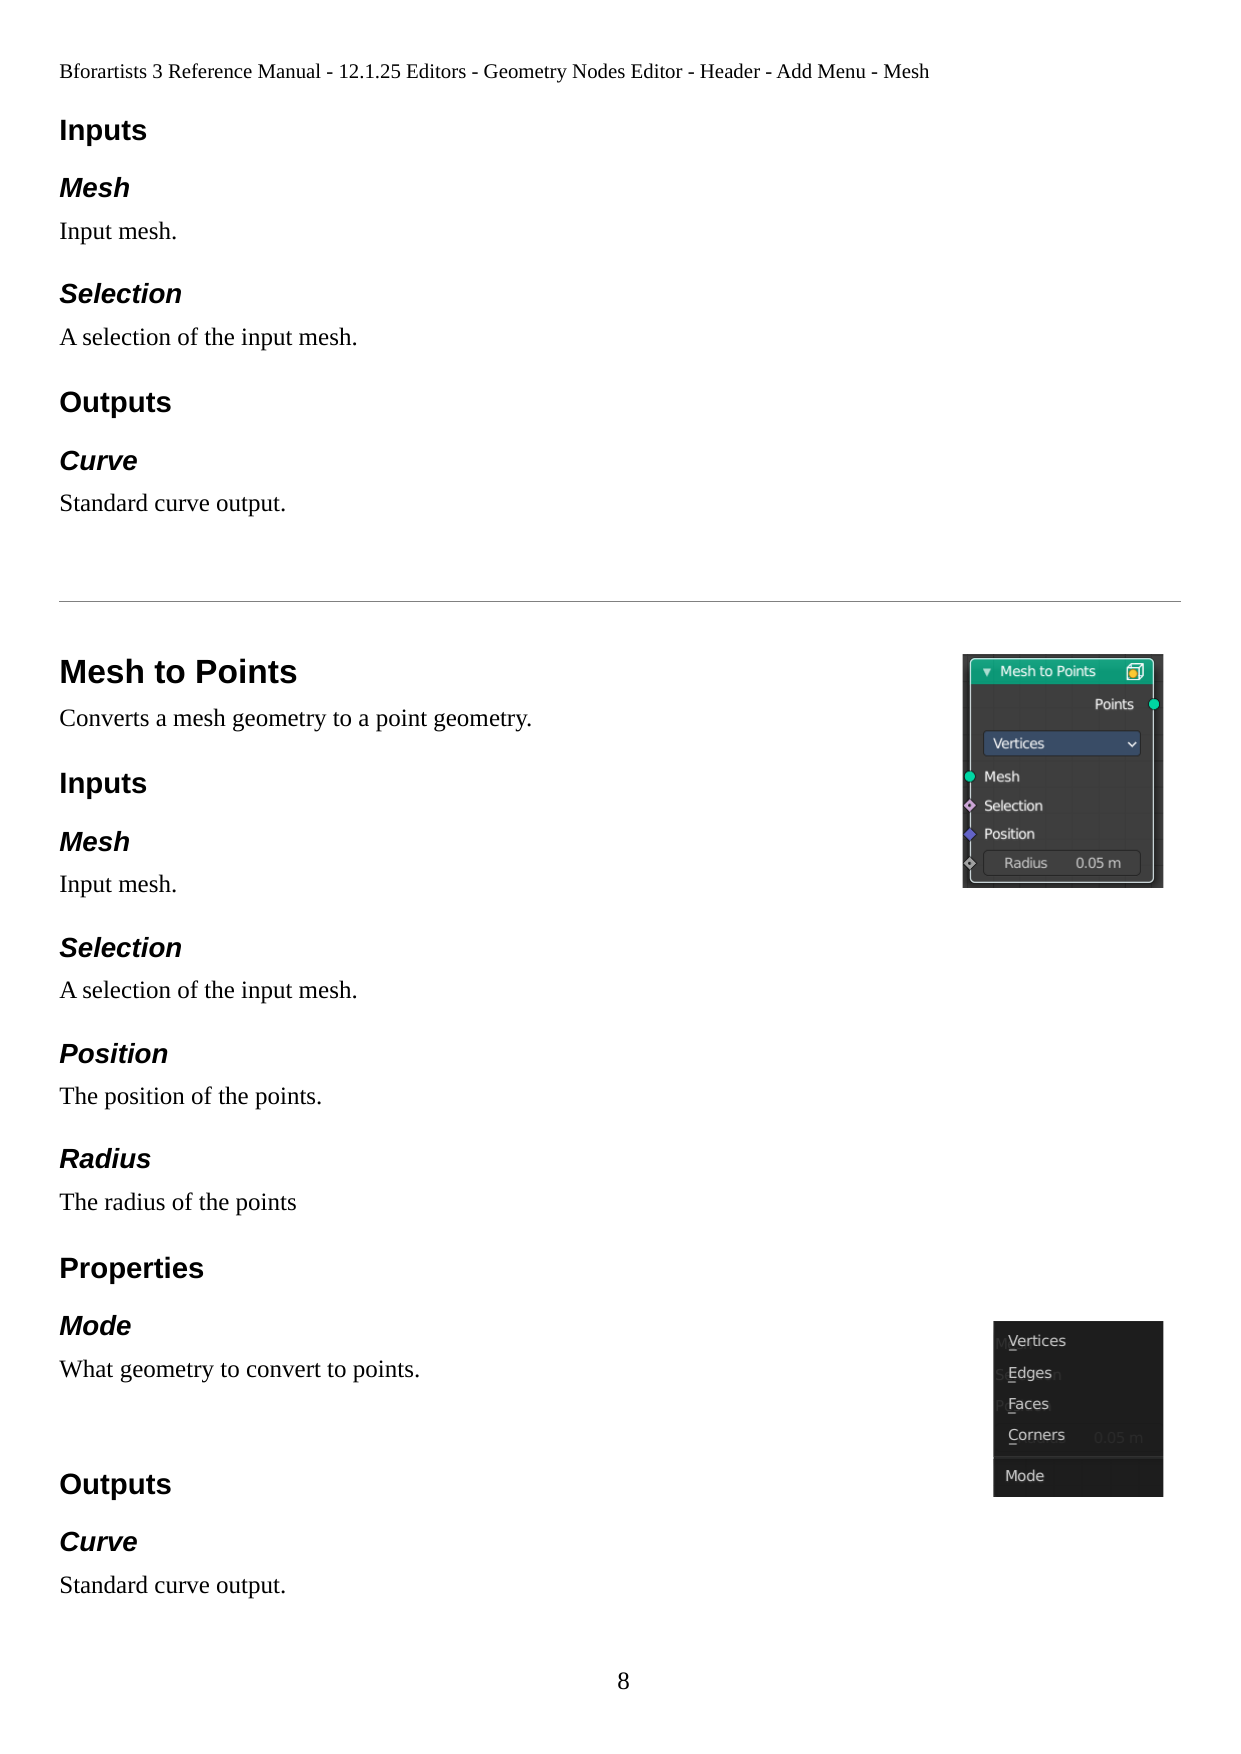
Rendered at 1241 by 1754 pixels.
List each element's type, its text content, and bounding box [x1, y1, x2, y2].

subtitle Inputs [59, 113, 1181, 146]
picture [962, 654, 1164, 888]
text The radius of the points [59, 1187, 1181, 1216]
text Input mesh. [59, 216, 1181, 244]
subtitle Mesh [59, 171, 1181, 203]
subtitle Outputs [59, 1467, 1181, 1501]
subtitle [1164, 825, 1181, 857]
subtitle Selection [59, 277, 1181, 309]
subtitle Outputs [59, 385, 1181, 419]
text Standard curve output. [59, 1570, 1181, 1599]
text Input mesh. [59, 869, 1181, 898]
text A selection of the input mesh. [59, 322, 1181, 350]
subtitle Mesh to Points [59, 652, 1181, 690]
subtitle Inputs [59, 766, 962, 800]
subtitle Curve [59, 444, 1181, 476]
subtitle Selection [59, 931, 1181, 963]
subtitle Position [59, 1037, 1181, 1069]
picture [993, 1321, 1164, 1497]
subtitle Curve [59, 1526, 1181, 1557]
text Standard curve output. [59, 488, 1181, 517]
subtitle Mode [59, 1310, 1181, 1342]
subtitle [1164, 766, 1181, 800]
text Converts a mesh geometry to a point geometry. [59, 703, 962, 731]
subtitle Properties [59, 1251, 1181, 1285]
subtitle Radius [59, 1143, 1181, 1175]
text The position of the points. [59, 1081, 1181, 1110]
subtitle Mesh [59, 825, 962, 857]
text What geometry to convert to points. [59, 1354, 993, 1383]
text A selection of the input mesh. [59, 975, 1181, 1004]
